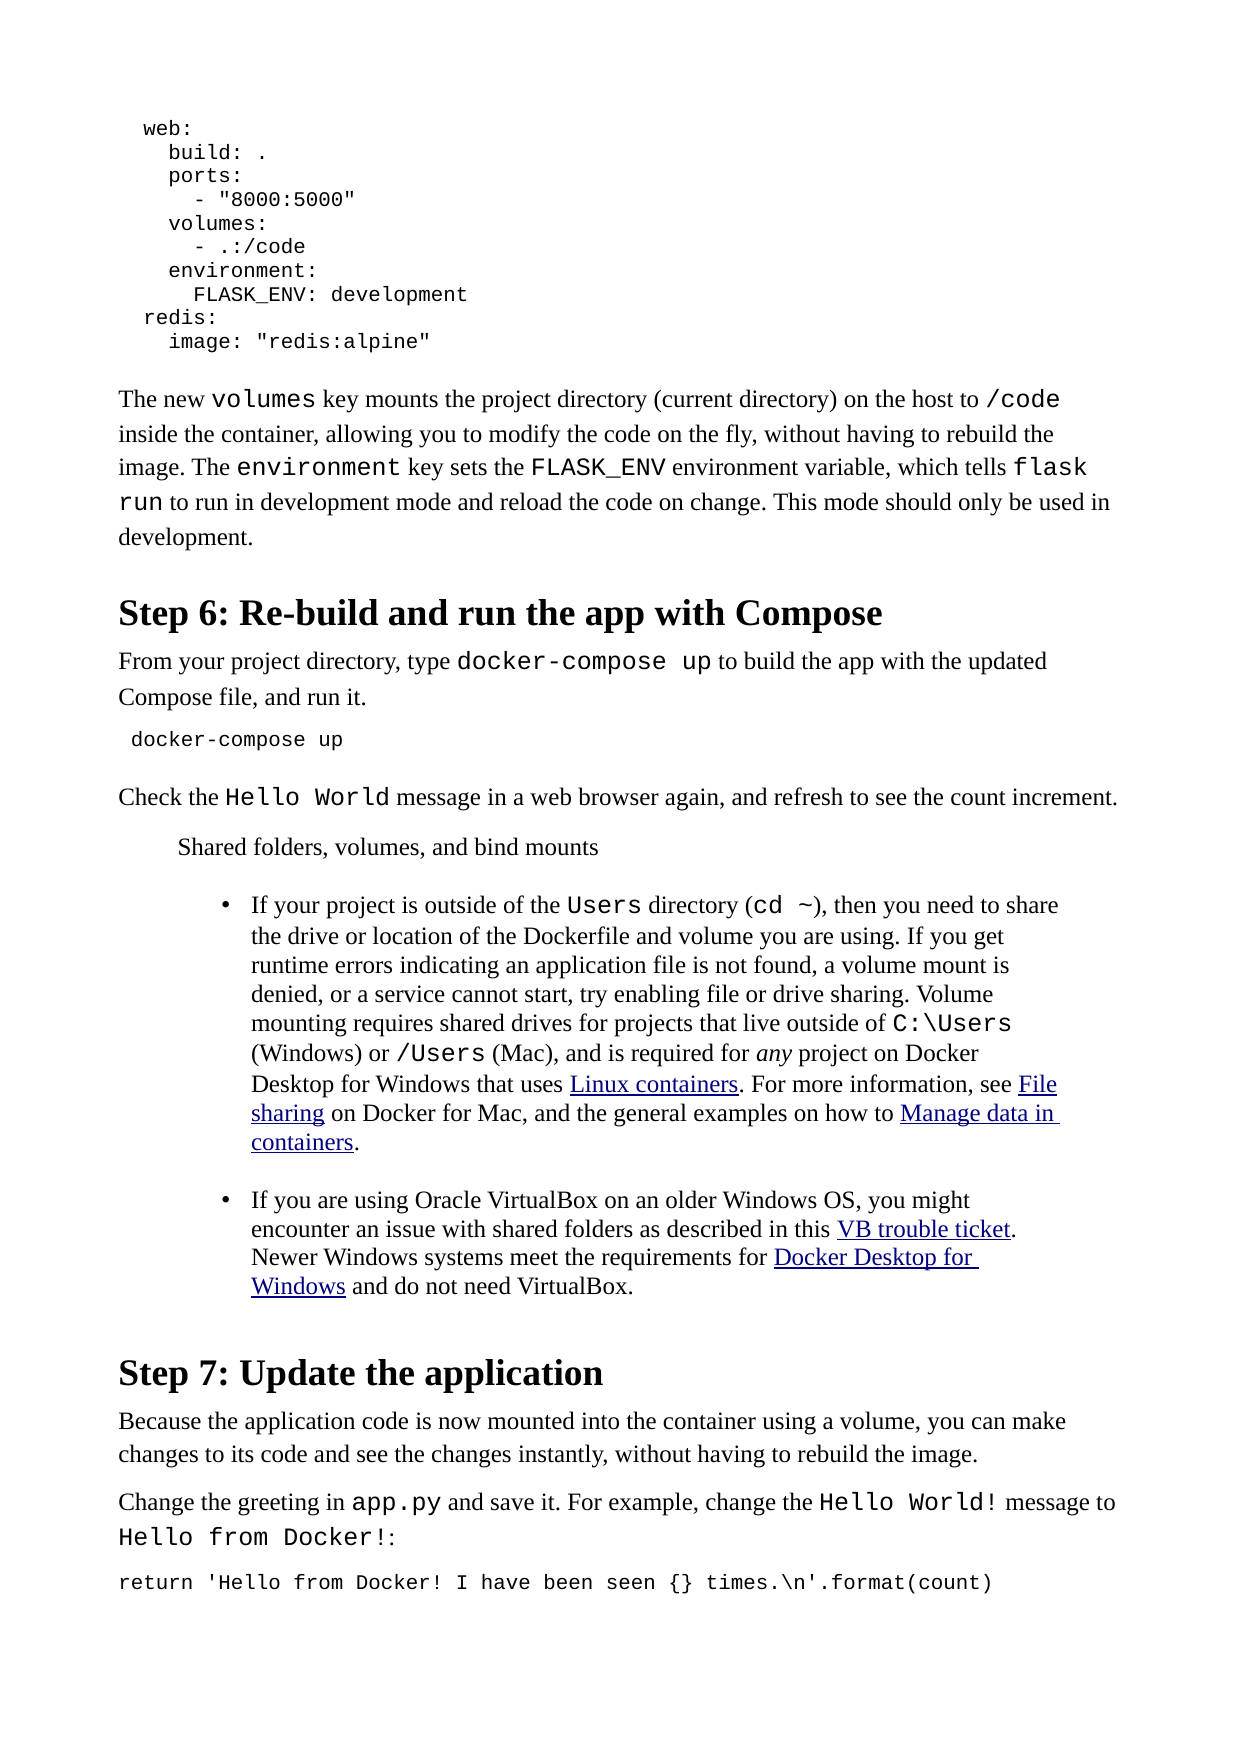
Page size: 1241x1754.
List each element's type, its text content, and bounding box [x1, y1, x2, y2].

list If you are using Oracle VirtualBox on an older Windows OS, you might encounter an issue with shared folders as described in this VB trouble ticket. Newer Windows systems meet the requirements for Docker Desktop for Windows and do not need VirtualBox. [221, 1185, 1063, 1300]
text return 'Hello from Docker! I have been seen {} times.\n'.format(count) [118, 1572, 1122, 1595]
text docker-compose up [118, 729, 1122, 753]
text environment: [118, 260, 1122, 284]
text From your project directory, type docker-compose up to build the app with the updated Compose file, and run it. [118, 646, 1122, 710]
text build: . [118, 142, 1122, 165]
subtitle Step 7: Update the application [118, 1350, 1122, 1393]
subtitle Step 6: Re-build and run the app with Compose [118, 591, 1122, 634]
text web: [118, 118, 1122, 142]
text volumes: [118, 213, 1122, 236]
text FLASK_ENV: development [118, 284, 1122, 307]
text - .:/code [118, 236, 1122, 260]
list If your project is outside of the Users directory (cd ~), then you need to share the drive or location of the Dockerfile and volume you are using. If you get runtime errors indicating an application file is not found, a volume mount is denied, or a service cannot start, try enabling file or drive sharing. Volume mounting requires shared drives for projects that live outside of C:\Users (Windows) or /Users (Mac), and is required for any project on Docker Desktop for Windows that uses Linux containers. For more information, see File sharing on Docker for Mac, and the general examples on how to Manage data in containers. [221, 891, 1063, 1156]
text Check the Hello World message in a web browser again, and refresh to see the count increment. [118, 782, 1122, 813]
text - "8000:5000" [118, 189, 1122, 213]
text Change the greeting in app.py and save it. For example, change the Hello World! message to Hello from Docker!: [118, 1487, 1122, 1552]
text image: "redis:alpine" [118, 331, 1122, 354]
text The new volumes key mounts the project directory (current directory) on the host to /code inside the container, allowing you to modify the code on the fly, without having to rebuild the image. The environment key sets the FLASK_ENV environment variable, which tells flask run to run in development mode and reload the code on change. This mode should only be used in development. [118, 384, 1122, 551]
text Shared folders, volumes, and bind mounts [177, 832, 1063, 861]
text redis: [118, 307, 1122, 331]
text ports: [118, 165, 1122, 189]
text Because the application code is now mounted into the container using a volume, you can make changes to its code and see the changes instantly, without having to rebuild the image. [118, 1406, 1122, 1468]
